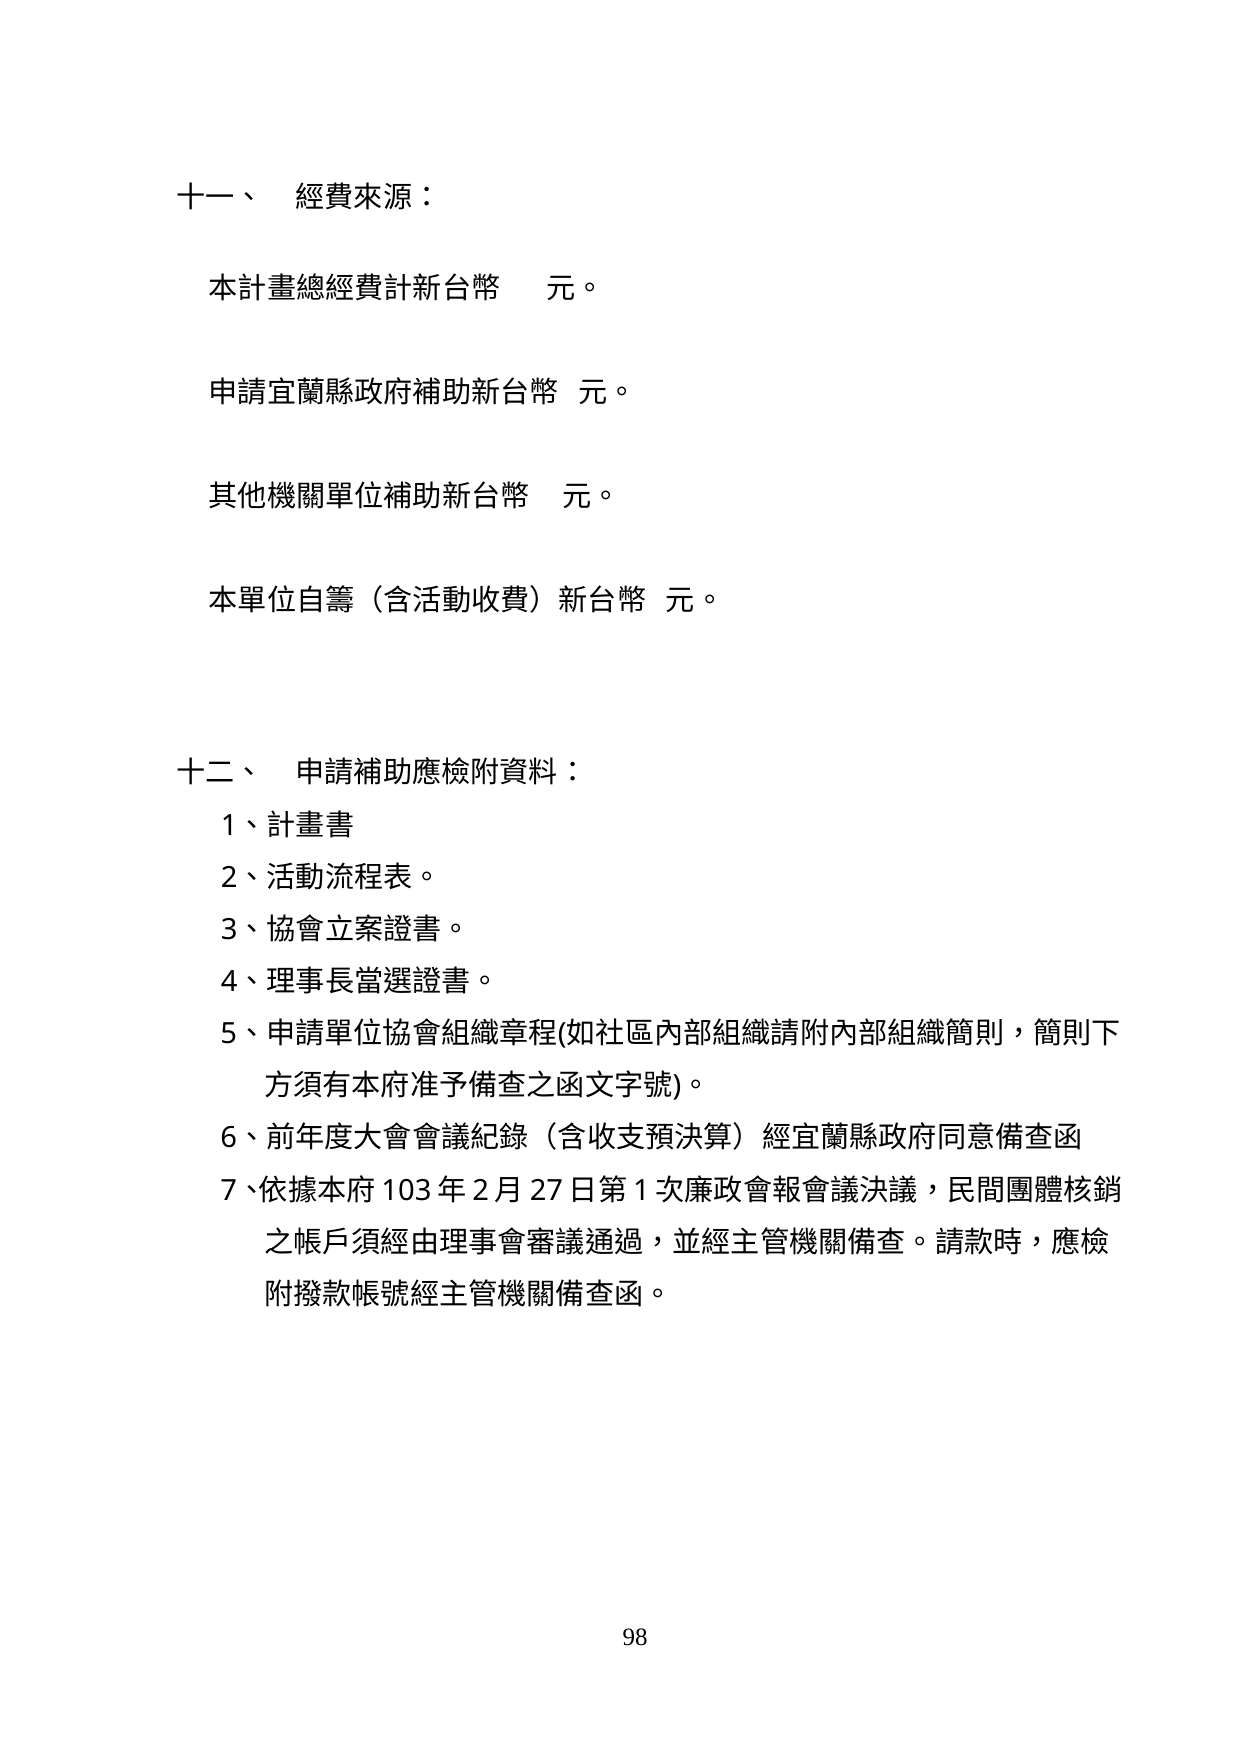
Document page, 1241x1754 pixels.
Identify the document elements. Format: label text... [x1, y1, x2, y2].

list 申請補助應檢附資料： [176, 739, 1122, 794]
text 本計畫總經費計新台幣 元。 [148, 248, 1122, 323]
list 經費來源： [176, 164, 1122, 219]
text 其他機關單位補助新台幣 元。 [148, 456, 1122, 531]
text 2、活動流程表。 [148, 846, 1122, 898]
text 6、前年度大會會議紀錄（含收支預決算）經宜蘭縣政府同意備查函 [220, 1106, 1122, 1158]
text 7、依據本府103年2月27日第1次廉政會報會議決議，民間團體核銷之帳戶須經由理事會審議通過，並經主管機關備查。請款時，應檢附撥款帳號經主管機關備查函。 [220, 1158, 1122, 1314]
text 3、協會立案證書。 [148, 898, 1122, 950]
text 4、理事長當選證書。 [148, 950, 1122, 1002]
text 1、計畫書 [148, 794, 1122, 846]
text 申請宜蘭縣政府補助新台幣 元。 [148, 352, 1122, 427]
text 5、申請單位協會組織章程(如社區內部組織請附內部組織簡則，簡則下方須有本府准予備查之函文字號)。 [220, 1002, 1122, 1106]
text 本單位自籌（含活動收費）新台幣 元。 [148, 560, 1122, 635]
